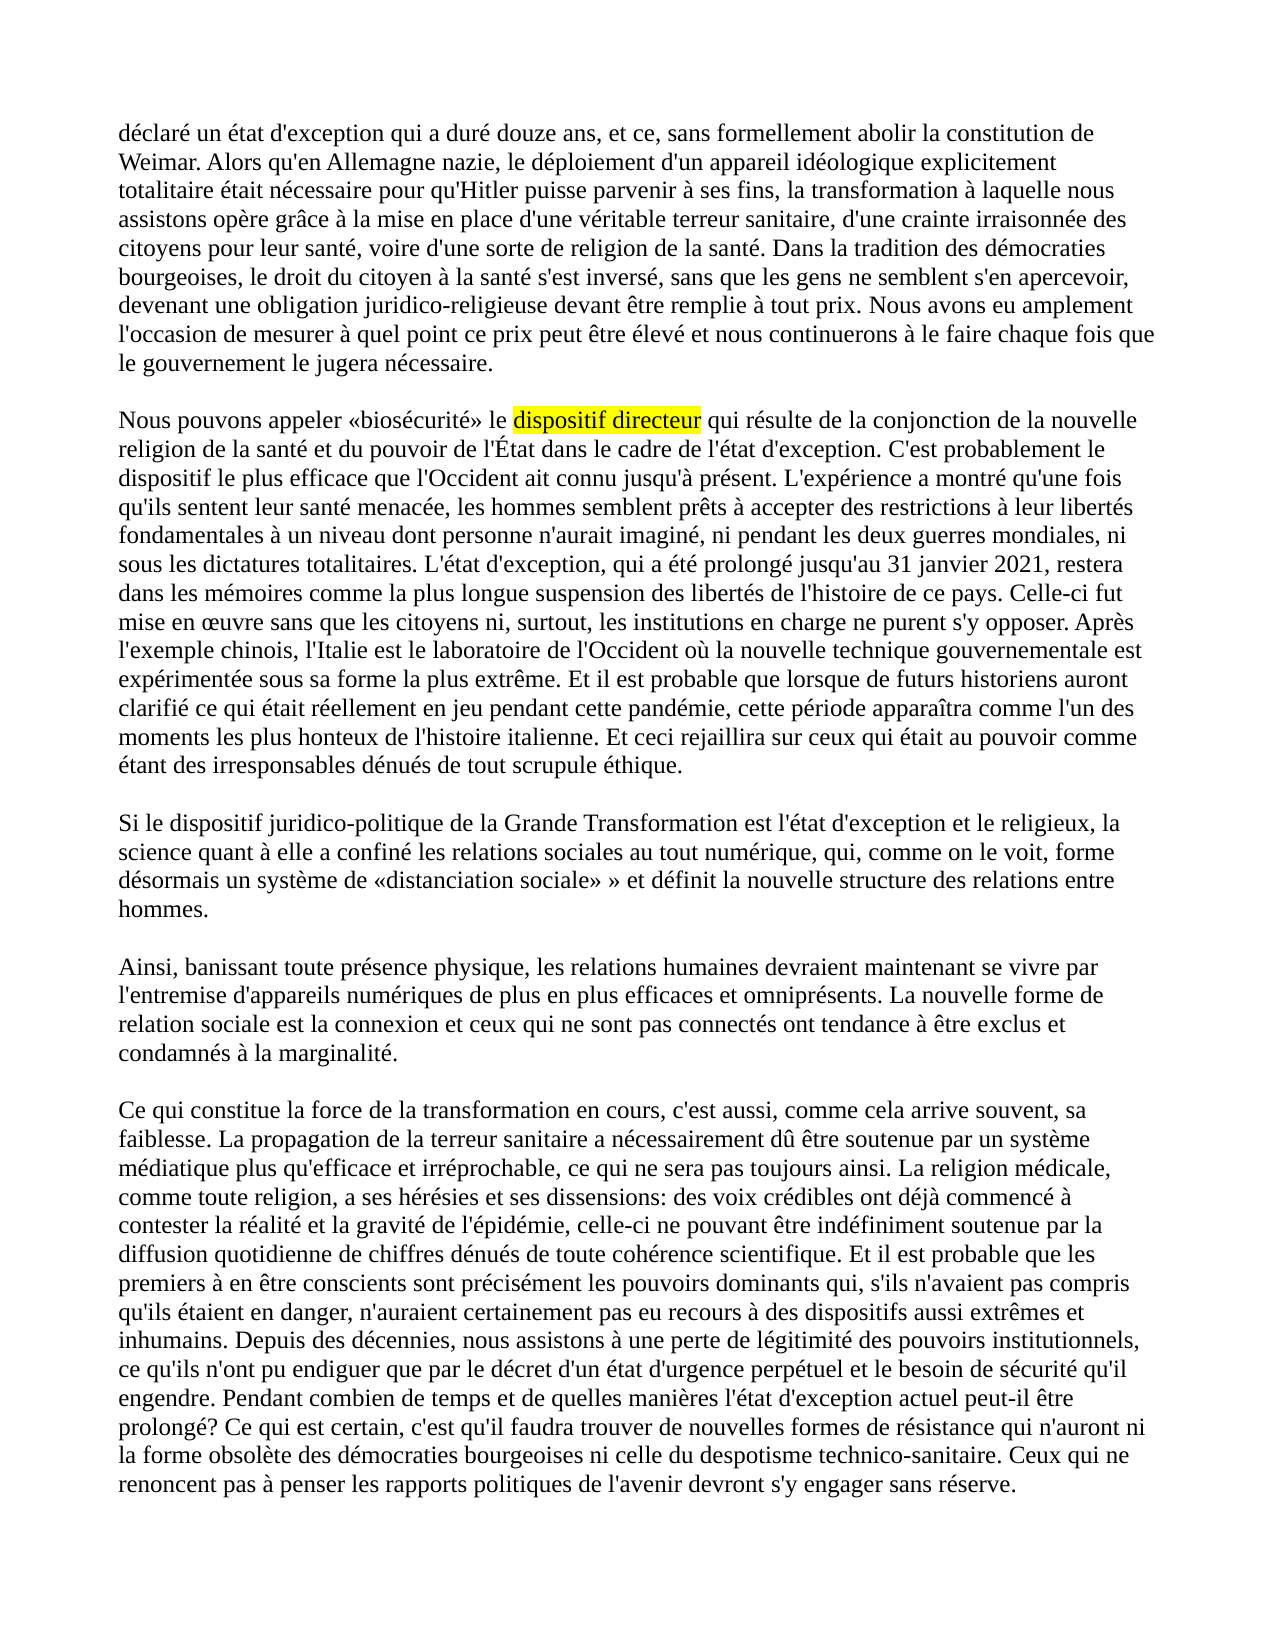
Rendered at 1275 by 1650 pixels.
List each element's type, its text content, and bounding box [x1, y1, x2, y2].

text Ainsi, banissant toute présence physique, les relations humaines devraient maintenant se vivre par l'entremise d'appareils numériques de plus en plus efficaces et omniprésents. La nouvelle forme de relation sociale est la connexion et ceux qui ne sont pas connectés ont tendance à être exclus et condamnés à la marginalité. [118, 952, 1157, 1067]
text déclaré un état d'exception qui a duré douze ans, et ce, sans formellement abolir la constitution de Weimar. Alors qu'en Allemagne nazie, le déploiement d'un appareil idéologique explicitement totalitaire était nécessaire pour qu'Hitler puisse parvenir à ses fins, la transformation à laquelle nous assistons opère grâce à la mise en place d'une véritable terreur sanitaire, d'une crainte irraisonnée des citoyens pour leur santé, voire d'une sorte de religion de la santé. Dans la tradition des démocraties bourgeoises, le droit du citoyen à la santé s'est inversé, sans que les gens ne semblent s'en apercevoir, devenant une obligation juridico-religieuse devant être remplie à tout prix. Nous avons eu amplement l'occasion de mesurer à quel point ce prix peut être élevé et nous continuerons à le faire chaque fois que le gouvernement le jugera nécessaire. [118, 118, 1157, 377]
text Ce qui constitue la force de la transformation en cours, c'est aussi, comme cela arrive souvent, sa faiblesse. La propagation de la terreur sanitaire a nécessairement dû être soutenue par un système médiatique plus qu'efficace et irréprochable, ce qui ne sera pas toujours ainsi. La religion médicale, comme toute religion, a ses hérésies et ses dissensions: des voix crédibles ont déjà commencé à contester la réalité et la gravité de l'épidémie, celle-ci ne pouvant être indéfiniment soutenue par la diffusion quotidienne de chiffres dénués de toute cohérence scientifique. Et il est probable que les premiers à en être conscients sont précisément les pouvoirs dominants qui, s'ils n'avaient pas compris qu'ils étaient en danger, n'auraient certainement pas eu recours à des dispositifs aussi extrêmes et inhumains. Depuis des décennies, nous assistons à une perte de légitimité des pouvoirs institutionnels, ce qu'ils n'ont pu endiguer que par le décret d'un état d'urgence perpétuel et le besoin de sécurité qu'il engendre. Pendant combien de temps et de quelles manières l'état d'exception actuel peut-il être prolongé? Ce qui est certain, c'est qu'il faudra trouver de nouvelles formes de résistance qui n'auront ni la forme obsolète des démocraties bourgeoises ni celle du despotisme technico-sanitaire. Ceux qui ne renoncent pas à penser les rapports politiques de l'avenir devront s'y engager sans réserve. [118, 1096, 1157, 1498]
text Nous pouvons appeler «biosécurité» le dispositif directeur qui résulte de la conjonction de la nouvelle religion de la santé et du pouvoir de l'État dans le cadre de l'état d'exception. C'est probablement le dispositif le plus efficace que l'Occident ait connu jusqu'à présent. L'expérience a montré qu'une fois qu'ils sentent leur santé menacée, les hommes semblent prêts à accepter des restrictions à leur libertés fondamentales à un niveau dont personne n'aurait imaginé, ni pendant les deux guerres mondiales, ni sous les dictatures totalitaires. L'état d'exception, qui a été prolongé jusqu'au 31 janvier 2021, restera dans les mémoires comme la plus longue suspension des libertés de l'histoire de ce pays. Celle-ci fut mise en œuvre sans que les citoyens ni, surtout, les institutions en charge ne purent s'y opposer. Après l'exemple chinois, l'Italie est le laboratoire de l'Occident où la nouvelle technique gouvernementale est expérimentée sous sa forme la plus extrême. Et il est probable que lorsque de futurs historiens auront clarifié ce qui était réellement en jeu pendant cette pandémie, cette période apparaîtra comme l'un des moments les plus honteux de l'histoire italienne. Et ceci rejaillira sur ceux qui était au pouvoir comme étant des irresponsables dénués de tout scrupule éthique. [118, 406, 1157, 779]
text Si le dispositif juridico-politique de la Grande Transformation est l'état d'exception et le religieux, la science quant à elle a confiné les relations sociales au tout numérique, qui, comme on le voit, forme désormais un système de «distanciation sociale» » et définit la nouvelle structure des relations entre hommes. [118, 808, 1157, 923]
